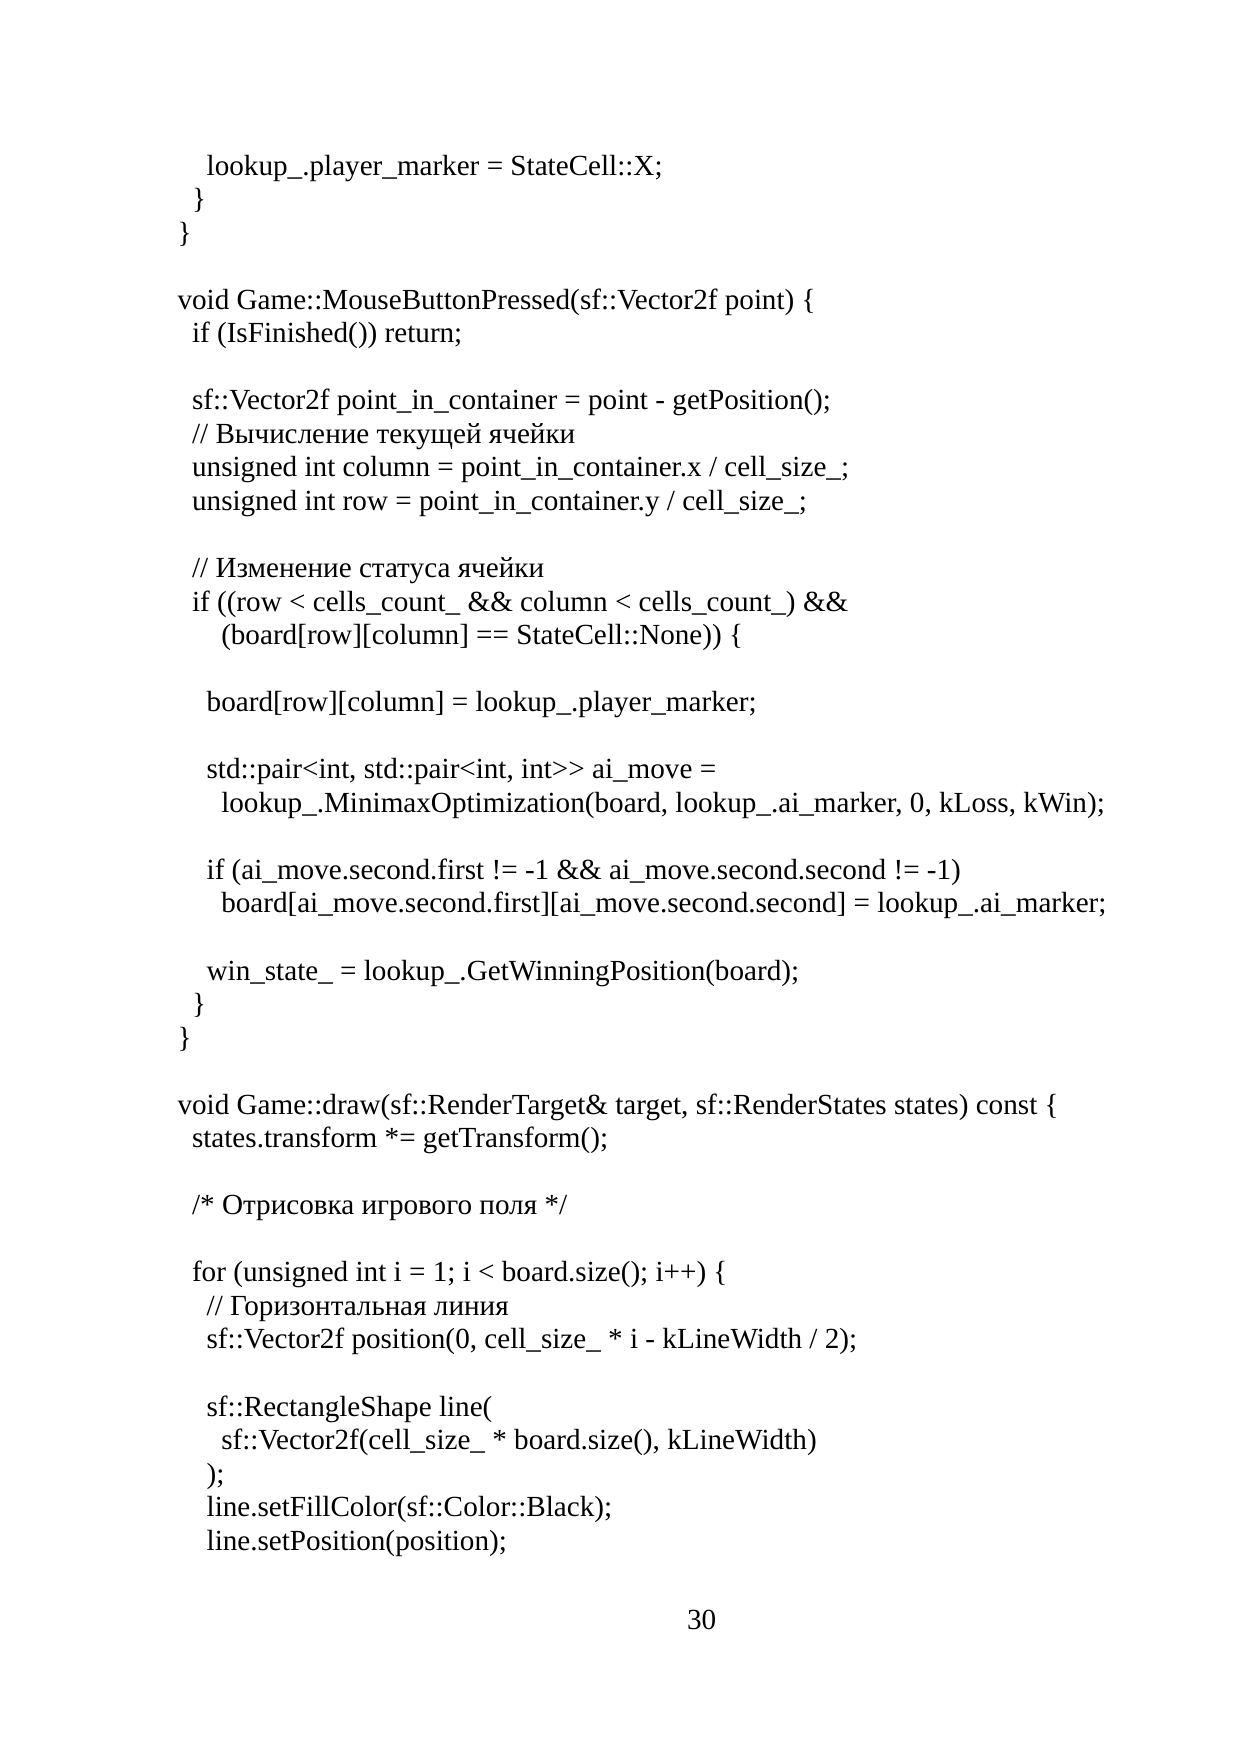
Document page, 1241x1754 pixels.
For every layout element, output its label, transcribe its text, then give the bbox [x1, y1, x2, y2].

text /* Отрисовка игрового поля */ [177, 1187, 1152, 1221]
text board[ai_move.second.first][ai_move.second.second] = lookup_.ai_marker; [177, 886, 1152, 919]
text } [177, 215, 1152, 248]
text line.setFillColor(sf::Color::Black); [177, 1489, 1152, 1523]
text lookup_.MinimaxOptimization(board, lookup_.ai_marker, 0, kLoss, kWin); [177, 785, 1152, 818]
text } [177, 181, 1152, 215]
text lookup_.player_marker = StateCell::X; [177, 148, 1152, 181]
text unsigned int row = point_in_container.y / cell_size_; [177, 483, 1152, 517]
text unsigned int column = point_in_container.x / cell_size_; [177, 449, 1152, 483]
text if ((row < cells_count_ && column < cells_count_) && [177, 584, 1152, 617]
text } [177, 1020, 1152, 1053]
text line.setPosition(position); [177, 1523, 1152, 1556]
text if (ai_move.second.first != -1 && ai_move.second.second != -1) [177, 852, 1152, 886]
text win_state_ = lookup_.GetWinningPosition(board); [177, 953, 1152, 986]
text for (unsigned int i = 1; i < board.size(); i++) { [177, 1254, 1152, 1288]
text } [177, 986, 1152, 1020]
text sf::Vector2f point_in_container = point - getPosition(); [177, 382, 1152, 416]
text (board[row][column] == StateCell::None)) { [177, 617, 1152, 651]
text sf::Vector2f position(0, cell_size_ * i - kLineWidth / 2); [177, 1322, 1152, 1355]
text void Game::MouseButtonPressed(sf::Vector2f point) { [177, 282, 1152, 315]
text board[row][column] = lookup_.player_marker; [177, 684, 1152, 718]
text states.transform *= getTransform(); [177, 1120, 1152, 1154]
text void Game::draw(sf::RenderTarget& target, sf::RenderStates states) const { [177, 1087, 1152, 1120]
text sf::RectangleShape line( [177, 1389, 1152, 1422]
text sf::Vector2f(cell_size_ * board.size(), kLineWidth) [177, 1422, 1152, 1456]
text if (IsFinished()) return; [177, 315, 1152, 349]
text // Вычисление текущей ячейки [177, 416, 1152, 449]
text std::pair<int, std::pair<int, int>> ai_move = [177, 751, 1152, 785]
text // Изменение статуса ячейки [177, 550, 1152, 584]
text ); [177, 1456, 1152, 1489]
text // Горизонтальная линия [177, 1288, 1152, 1322]
